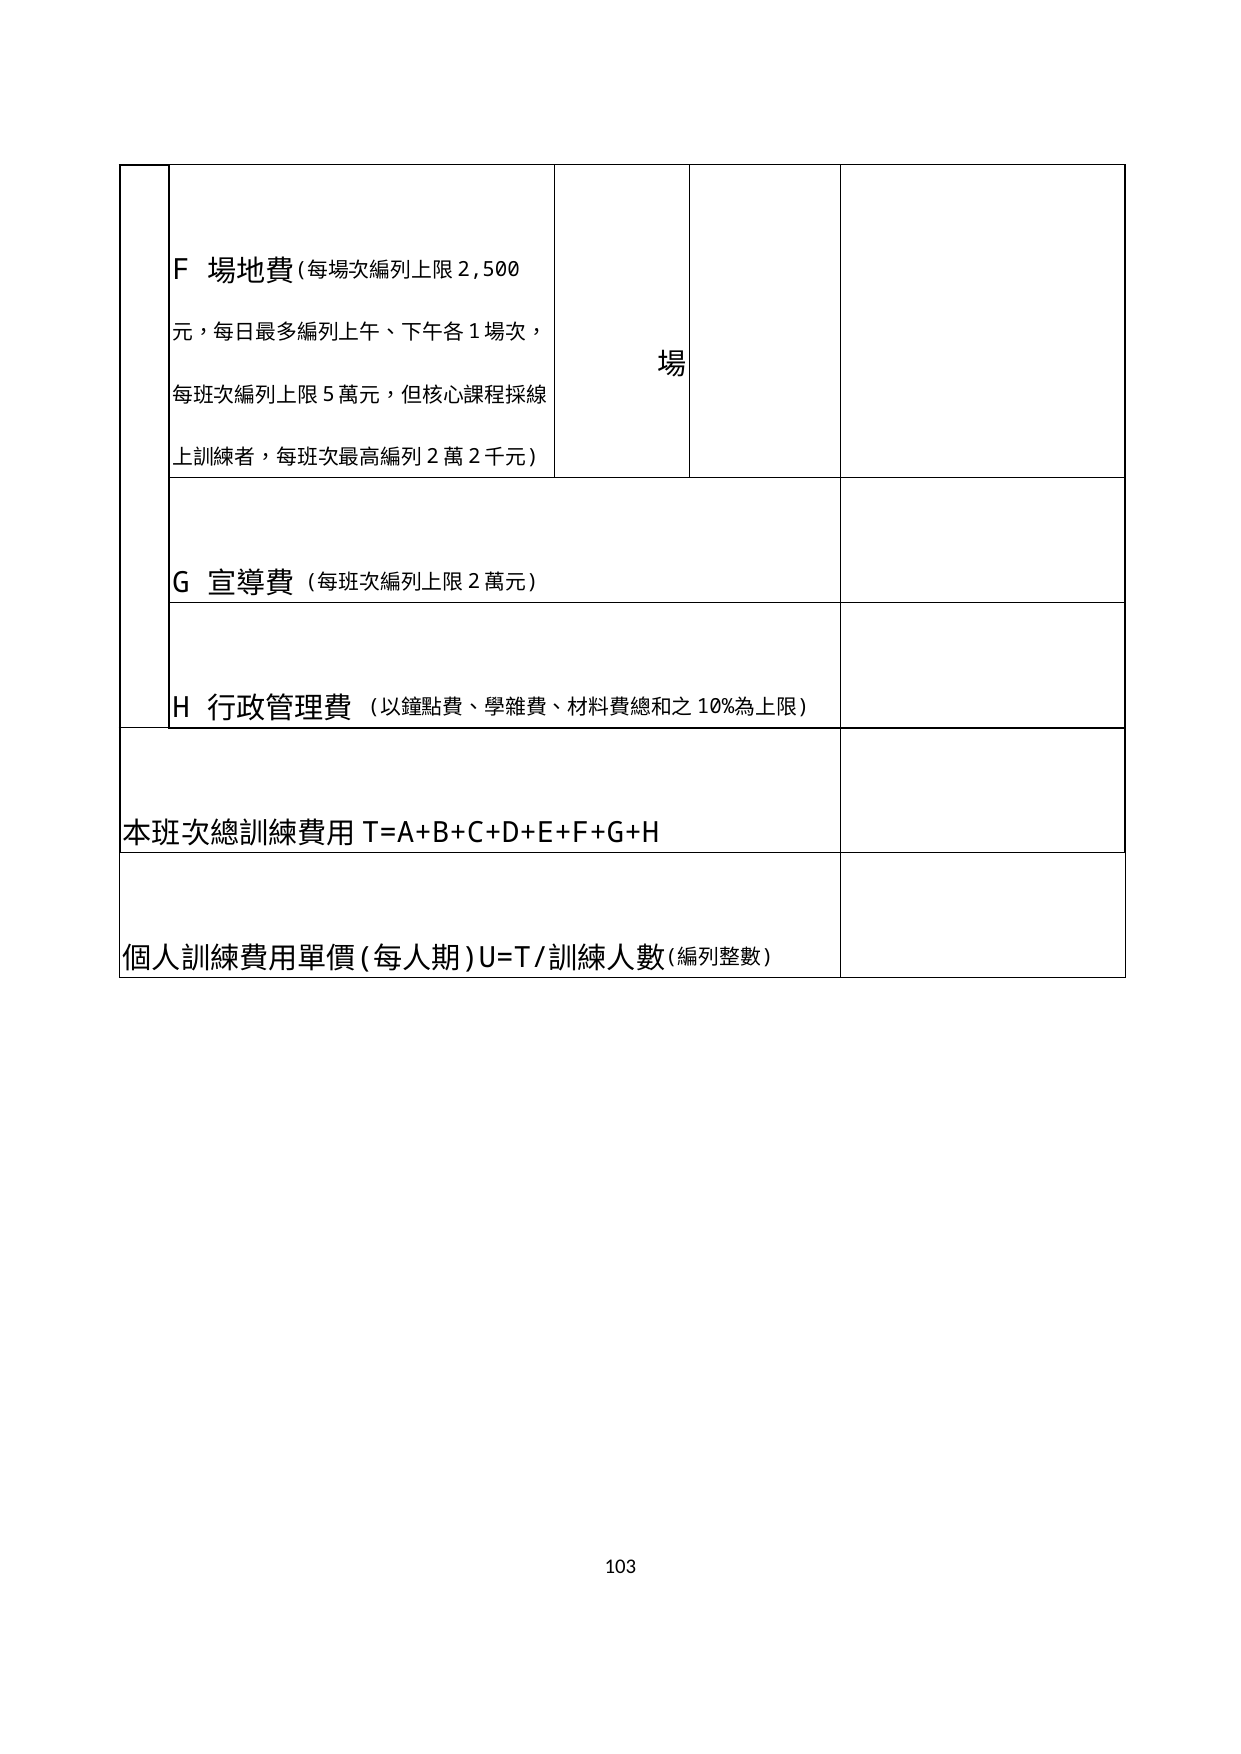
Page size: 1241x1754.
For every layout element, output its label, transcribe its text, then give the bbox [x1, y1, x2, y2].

table_cell H 行政管理費 (以鐘點費、學雜費、材料費總和之10%為上限) [170, 603, 840, 727]
table_cell [121, 166, 168, 727]
table_cell [841, 603, 1124, 727]
table_cell [841, 165, 1124, 477]
table_cell [690, 165, 840, 477]
table_cell [841, 478, 1124, 602]
table_cell G 宣導費 (每班次編列上限2萬元) [170, 478, 840, 602]
table_cell 場 [555, 165, 689, 477]
table_cell 本班次總訓練費用T=A+B+C+D+E+F+G+H [121, 728, 840, 852]
table_cell [841, 853, 1125, 977]
table_cell [841, 729, 1124, 852]
table_cell F 場地費(每場次編列上限2,500元，每日最多編列上午、下午各1場次，每班次編列上限5萬元，但核心課程採線上訓練者，每班次最高編列2萬2千元) [170, 165, 554, 477]
table_cell 個人訓練費用單價(每人期)U=T/訓練人數(編列整數) [120, 853, 840, 977]
